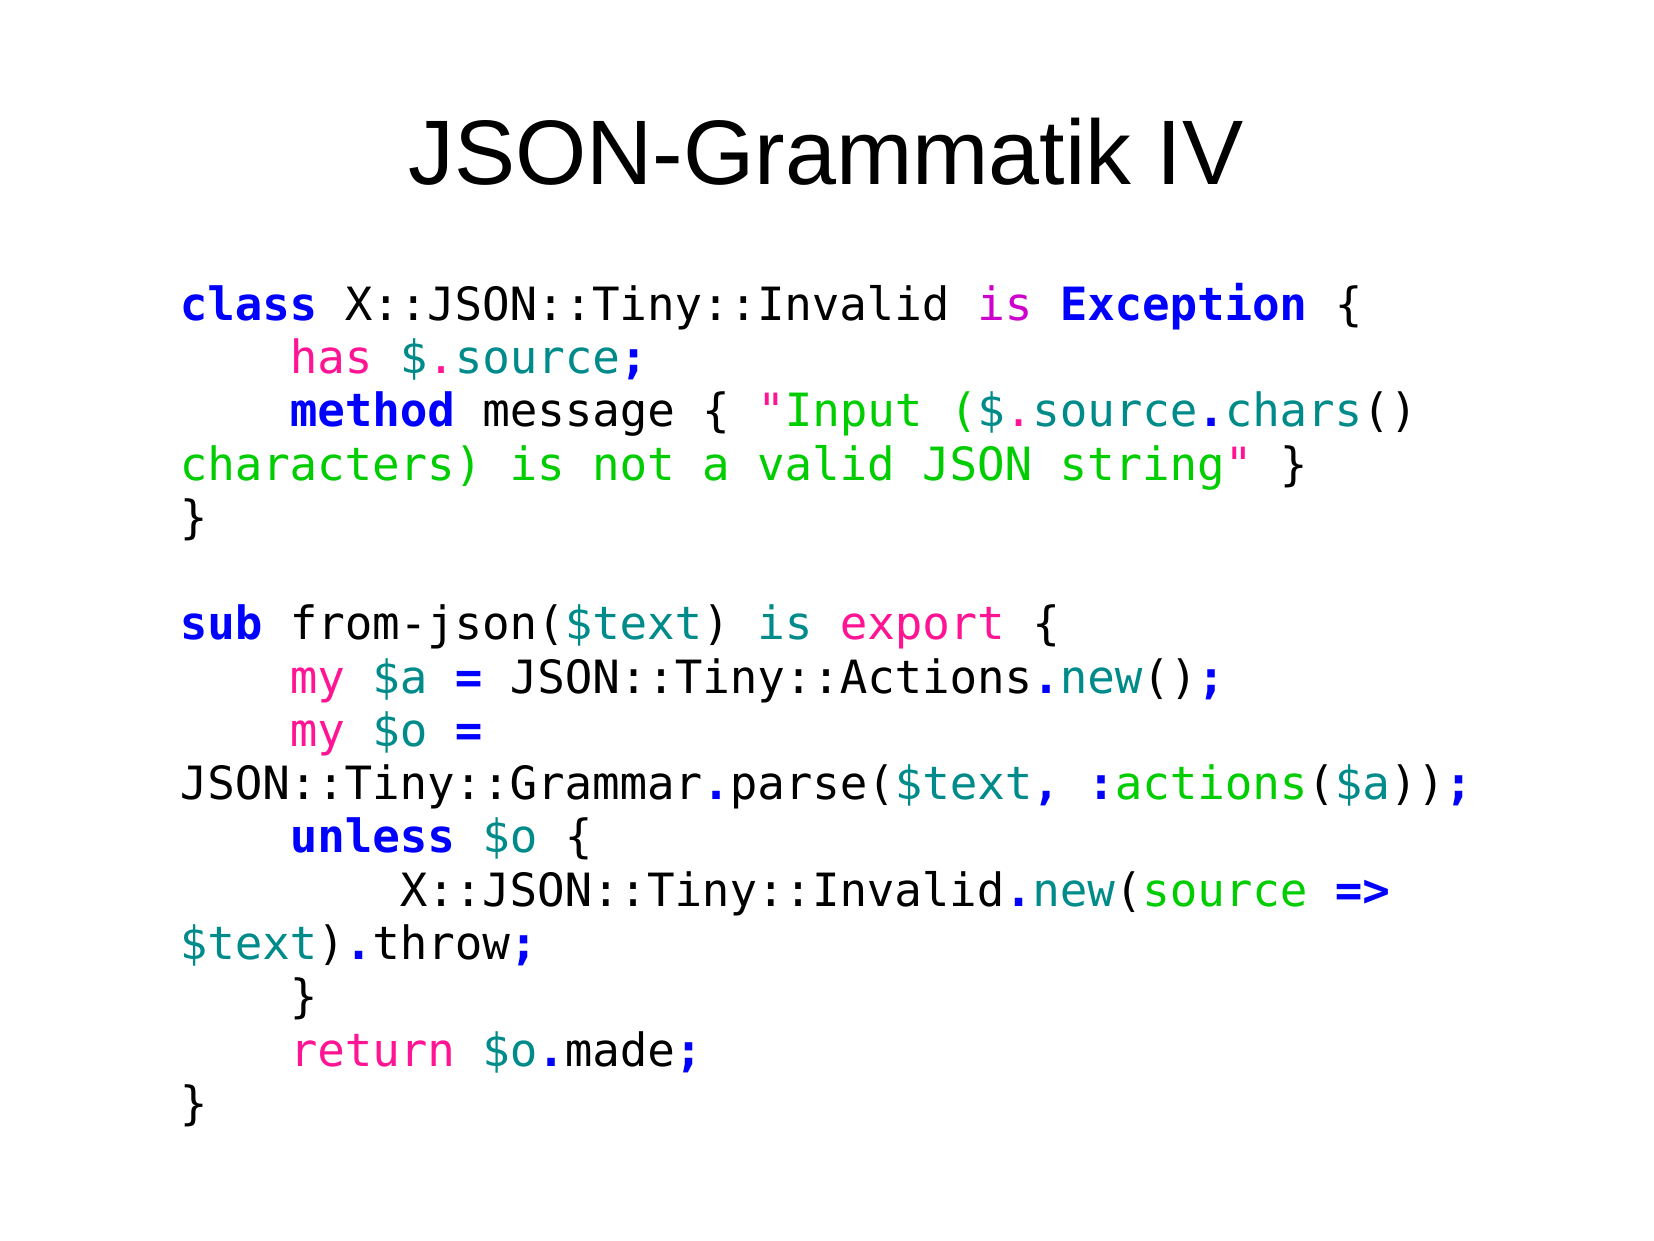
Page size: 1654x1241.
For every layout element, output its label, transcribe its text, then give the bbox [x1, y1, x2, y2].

title JSON-Grammatik IV [82, 49, 1571, 257]
text_box class X::JSON::Tiny::Invalid is Exception { has $.source; method message { "Input ($.source.chars() characters) is not a valid JSON string" } } sub from-json($text) is export { my $a = JSON::Tiny::Actions.new(); my $o = JSON::Tiny::Grammar.parse($text, :actions($a)); unless $o { X::JSON::Tiny::Invalid.new(source => $text).throw; } return $o.made; } [165, 270, 1501, 1138]
